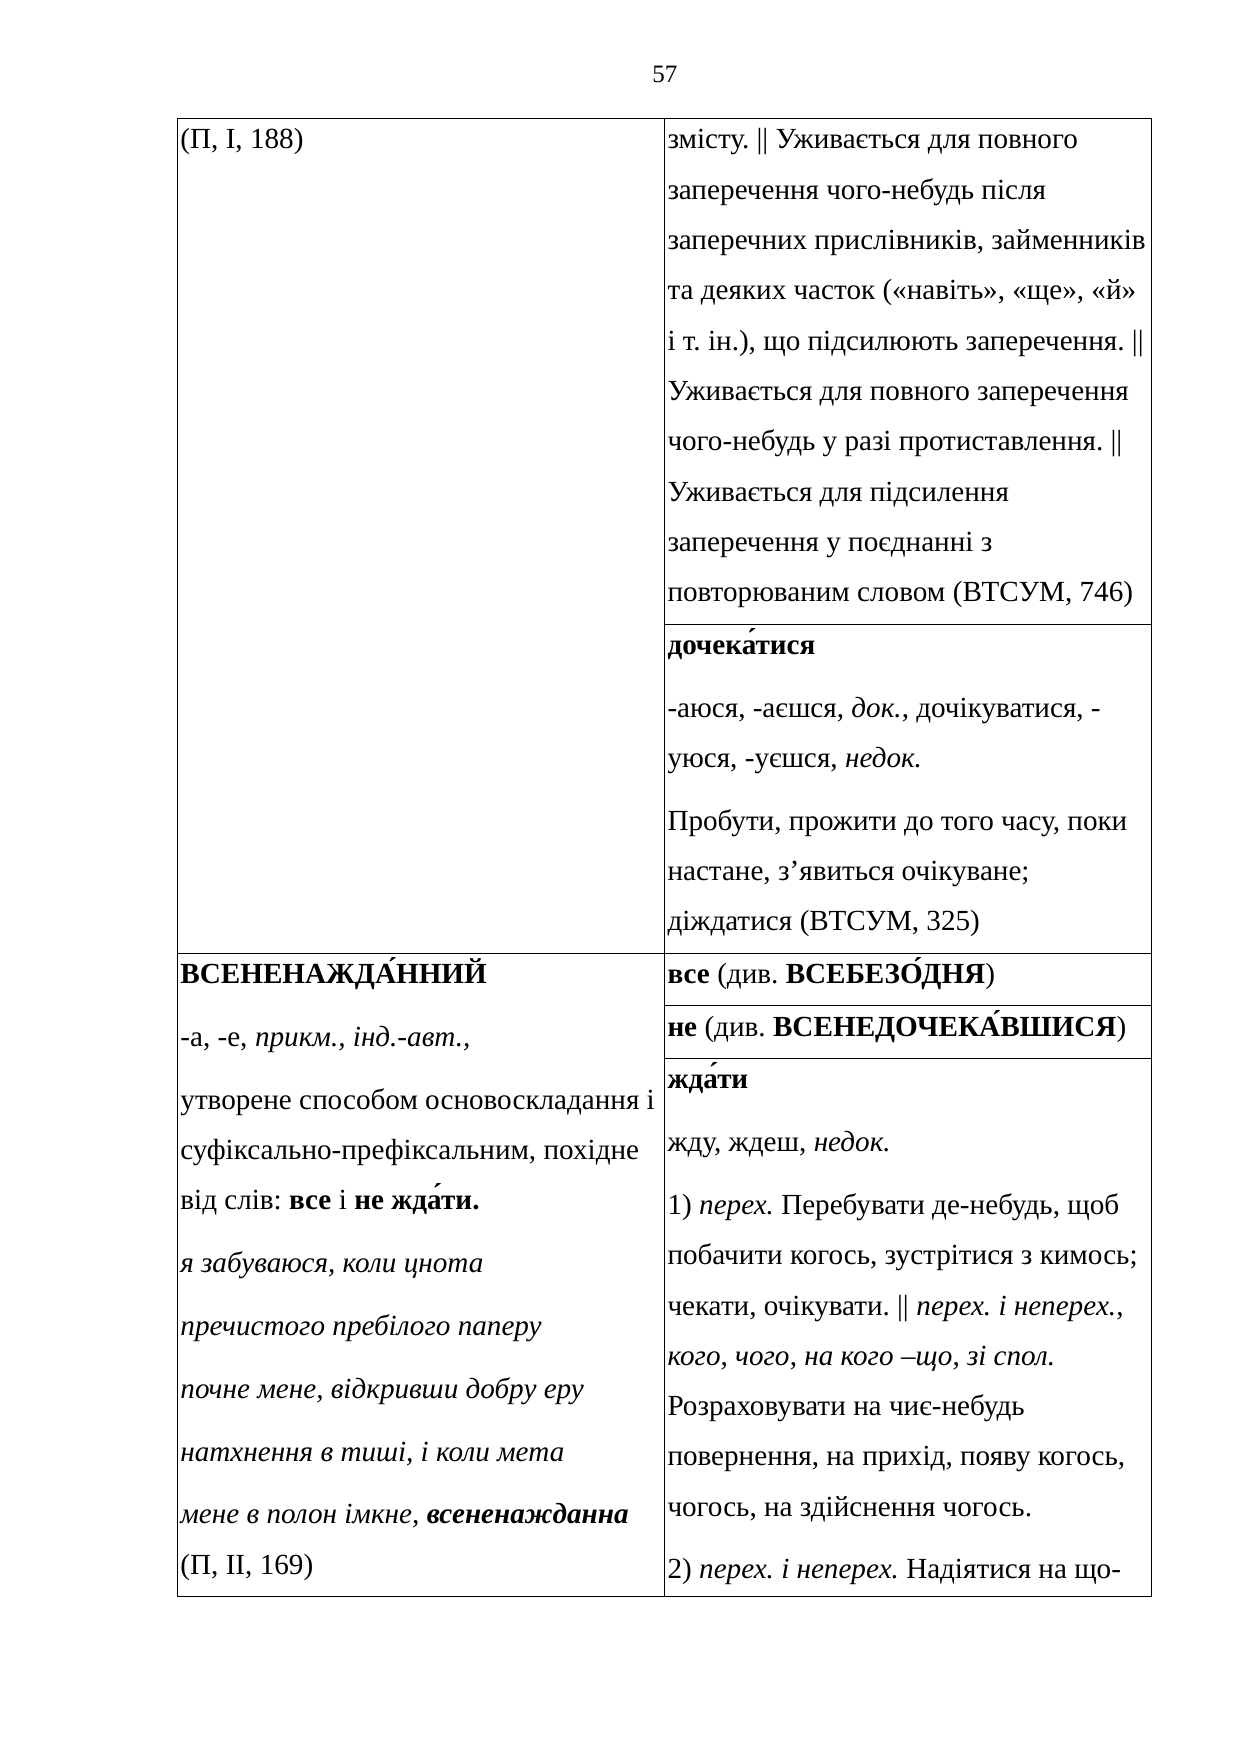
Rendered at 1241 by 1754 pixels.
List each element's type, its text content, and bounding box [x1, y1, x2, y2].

table_cell жда́ти жду, ждеш, недок. 1) перех. Перебувати де-небудь, щоб побачити когось, зустрітися з кимось; чекати, очікувати. || перех. і неперех., кого, чого, на кого –що, зі спол. Розраховувати на чиє-небудь повернення, на прихід, появу когось, чогось, на здійснення чогось. 2) перех. і неперех. Надіятися на що- [665, 1059, 1151, 1596]
table_cell дочека́тися -аюся, -аєшся, док., дочікуватися, -уюся, -уєшся, недок. Пробути, прожити до того часу, поки настане, з’явиться очікуване; діждатися (ВТСУМ, 325) [665, 625, 1151, 953]
table_cell змісту. || Уживається для повного заперечення чого-небудь після заперечних прислівників, займенників та деяких часток («навіть», «ще», «й» і т. ін.), що підсилюють заперечення. || Уживається для повного заперечення чого-небудь у разі протиставлення. || Уживається для підсилення заперечення у поєднанні з повторюваним словом (ВТСУМ, 746) [665, 119, 1151, 623]
table_cell ВСЕНЕНАЖДА́ННИЙ -а, -е, прикм., інд.-авт., утворене способом основоскладання і суфіксально-префіксальним, похідне від слів: все і не жда́ти. я забуваюся, коли цнота пречистого пребілого паперу почне мене, відкривши добру еру натхнення в тиші, і коли мета мене в полон імкне, всененажданна (П, ІІ, 169) [178, 954, 664, 1596]
table_cell не (див. ВСЕНЕДОЧЕКА́ВШИСЯ) [665, 1006, 1151, 1058]
table_cell (П, І, 188) [178, 119, 664, 953]
table_cell все (див. ВСЕБЕЗО́ДНЯ) [665, 954, 1151, 1005]
